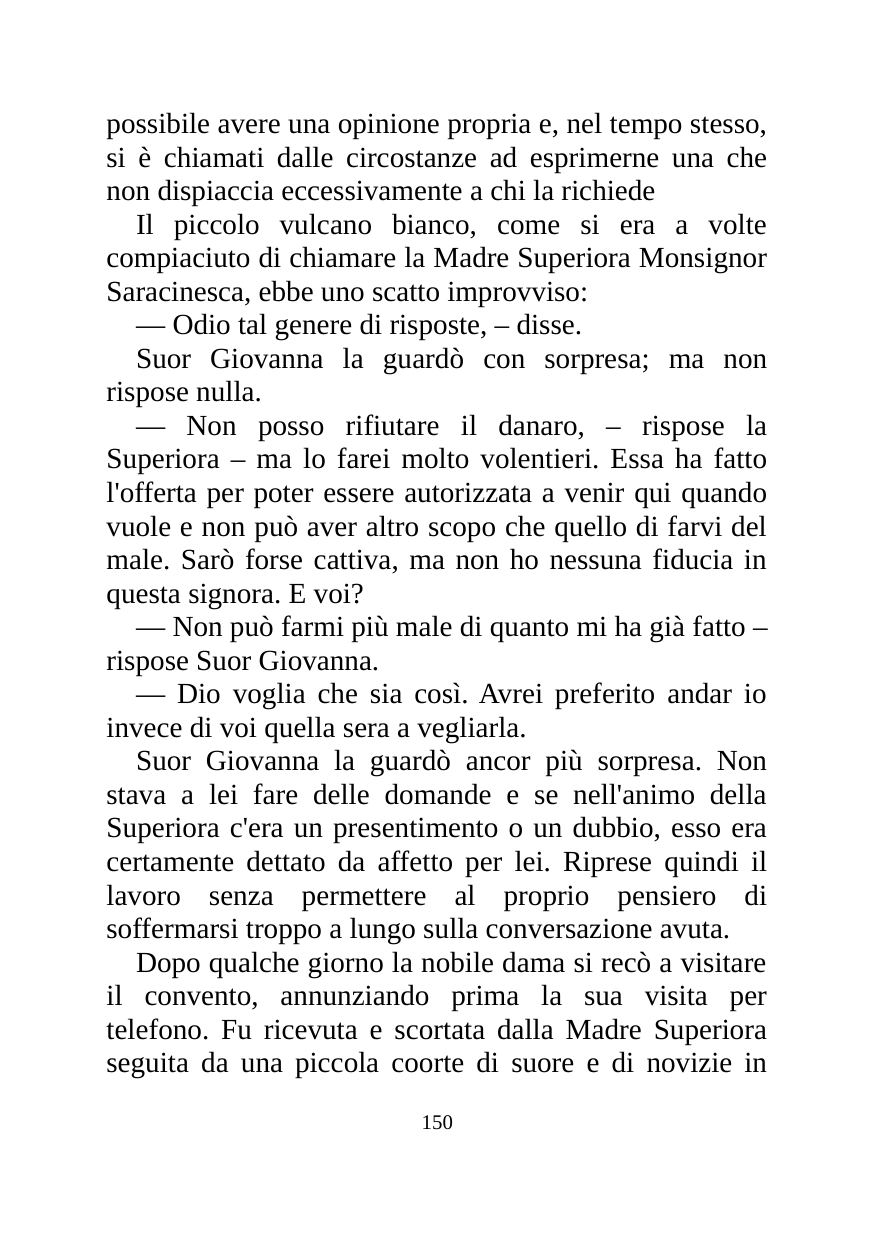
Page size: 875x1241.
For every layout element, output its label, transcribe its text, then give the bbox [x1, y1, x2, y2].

text — Odio tal genere di risposte, – disse. [106, 307, 768, 341]
text Il piccolo vulcano bianco, come si era a volte compiaciuto di chiamare la Madre Superiora Monsignor Saracinesca, ebbe uno scatto improvviso: [106, 207, 768, 307]
text — Non può farmi più male di quanto mi ha già fatto – rispose Suor Giovanna. [106, 609, 768, 676]
text Suor Giovanna la guardò ancor più sorpresa. Non stava a lei fare delle domande e se nell'animo della Superiora c'era un presentimento o un dubbio, esso era certamente dettato da affetto per lei. Riprese quindi il lavoro senza permettere al proprio pensiero di soffermarsi troppo a lungo sulla conversazione avuta. [106, 743, 768, 945]
text Suor Giovanna la guardò con sorpresa; ma non rispose nulla. [106, 341, 768, 408]
text Dopo qualche giorno la nobile dama si recò a visitare il convento, annunziando prima la sua visita per telefono. Fu ricevuta e scortata dalla Madre Superiora seguita da una piccola coorte di suore e di novizie in [106, 945, 768, 1079]
text possibile avere una opinione propria e, nel tempo stesso, si è chiamati dalle circostanze ad esprimerne una che non dispiaccia eccessivamente a chi la richiede [106, 106, 768, 207]
text — Dio voglia che sia così. Avrei preferito andar io invece di voi quella sera a vegliarla. [106, 676, 768, 743]
text — Non posso rifiutare il danaro, – rispose la Superiora – ma lo farei molto volentieri. Essa ha fatto l'offerta per poter essere autorizzata a venir qui quando vuole e non può aver altro scopo che quello di farvi del male. Sarò forse cattiva, ma non ho nessuna fiducia in questa signora. E voi? [106, 408, 768, 609]
